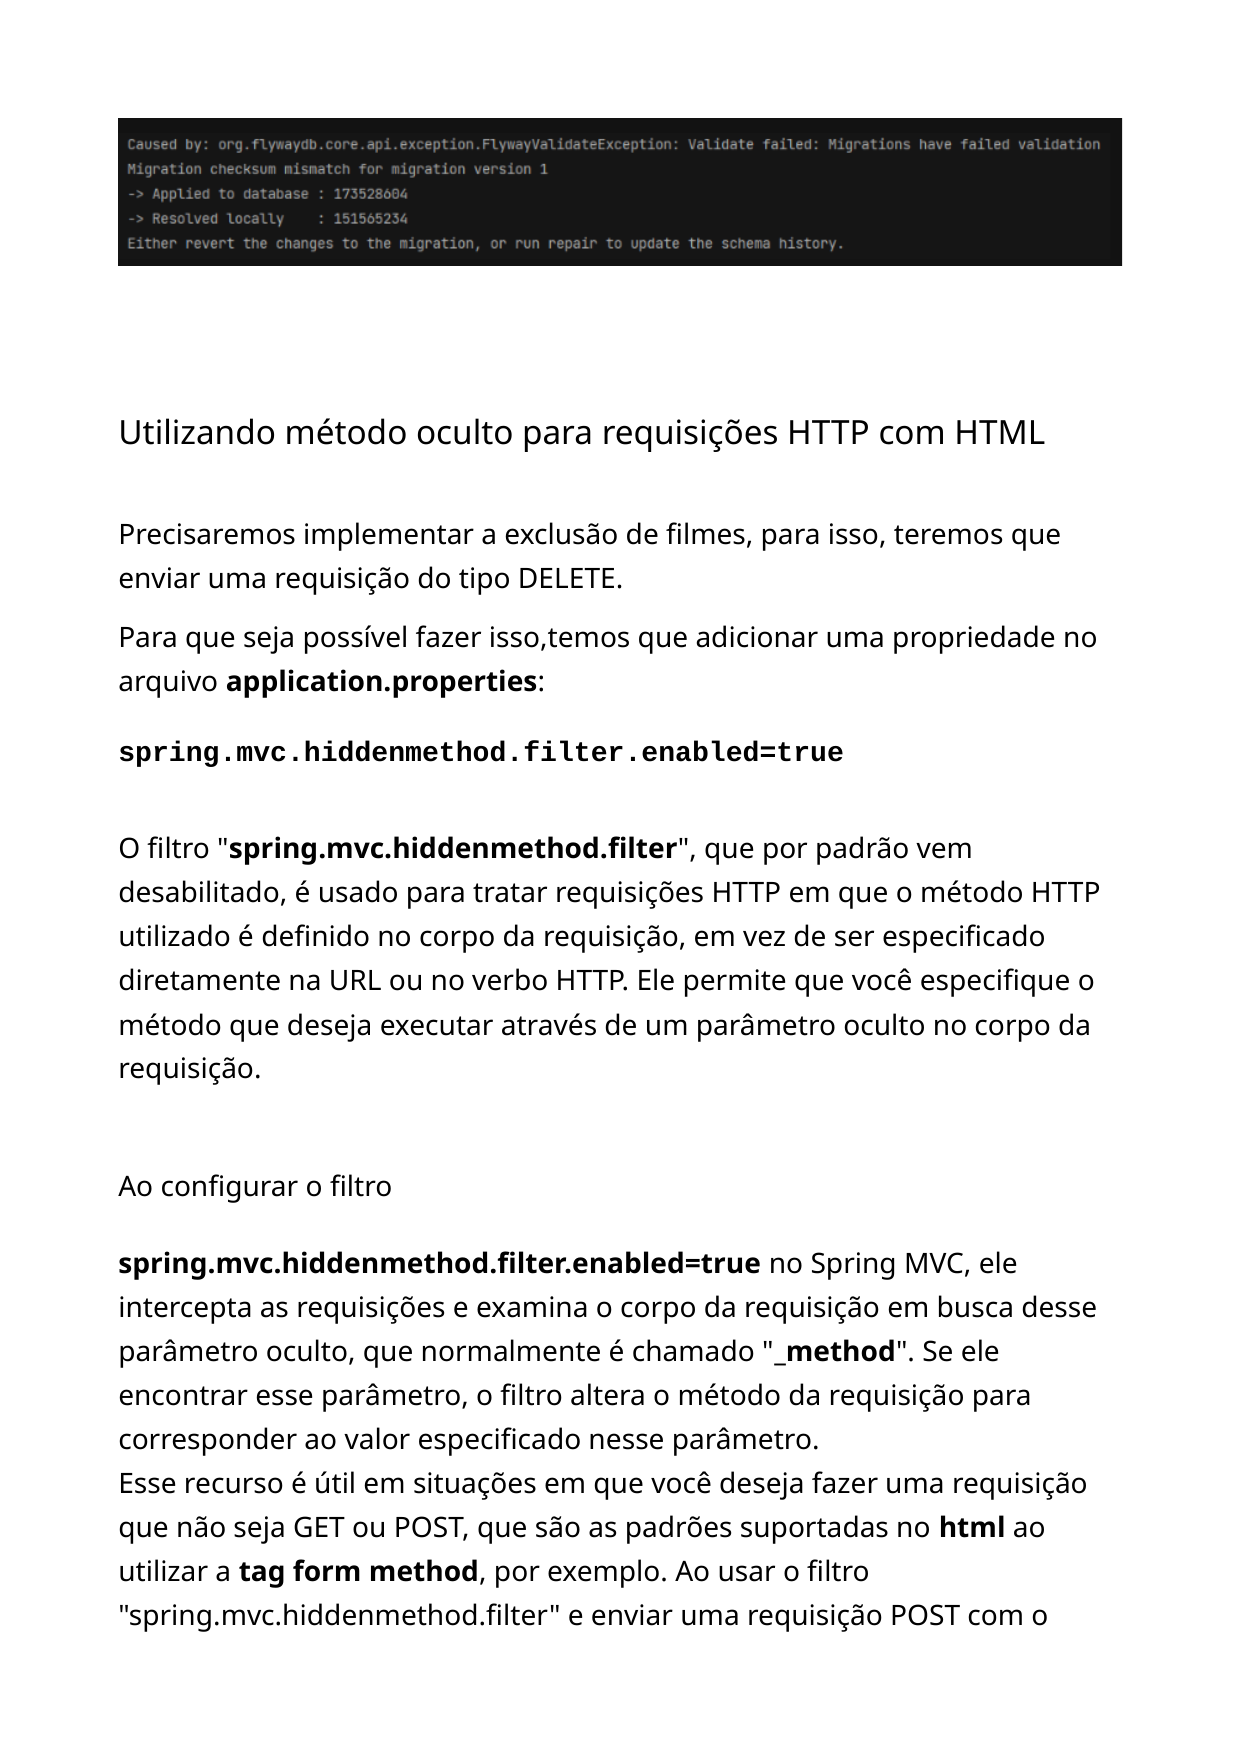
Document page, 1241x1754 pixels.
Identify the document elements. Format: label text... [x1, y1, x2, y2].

picture [118, 118, 1123, 266]
text spring.mvc.hiddenmethod.filter.enabled=true no Spring MVC, ele intercepta as requisições e examina o corpo da requisição em busca desse parâmetro oculto, que normalmente é chamado "_method". Se ele encontrar esse parâmetro, o filtro altera o método da requisição para corresponder ao valor especificado nesse parâmetro. [118, 1243, 1122, 1458]
text Ao configurar o filtro [118, 1166, 1122, 1204]
subtitle Utilizando método oculto para requisições HTTP com HTML [118, 409, 1122, 454]
text O filtro "spring.mvc.hiddenmethod.filter", que por padrão vem desabilitado, é usado para tratar requisições HTTP em que o método HTTP utilizado é definido no corpo da requisição, em vez de ser especificado diretamente na URL ou no verbo HTTP. Ele permite que você especifique o método que deseja executar através de um parâmetro oculto no corpo da requisição. [118, 828, 1122, 1087]
text Precisaremos implementar a exclusão de filmes, para isso, teremos que enviar uma requisição do tipo DELETE. [118, 514, 1122, 597]
text Para que seja possível fazer isso,temos que adicionar uma propriedade no arquivo application.properties: [118, 617, 1122, 700]
text spring.mvc.hiddenmethod.filter.enabled=true [118, 738, 1122, 770]
text Esse recurso é útil em situações em que você deseja fazer uma requisição que não seja GET ou POST, que são as padrões suportadas no html ao utilizar a tag form method, por exemplo. Ao usar o filtro "spring.mvc.hiddenmethod.filter" e enviar uma requisição POST com o [118, 1463, 1122, 1634]
